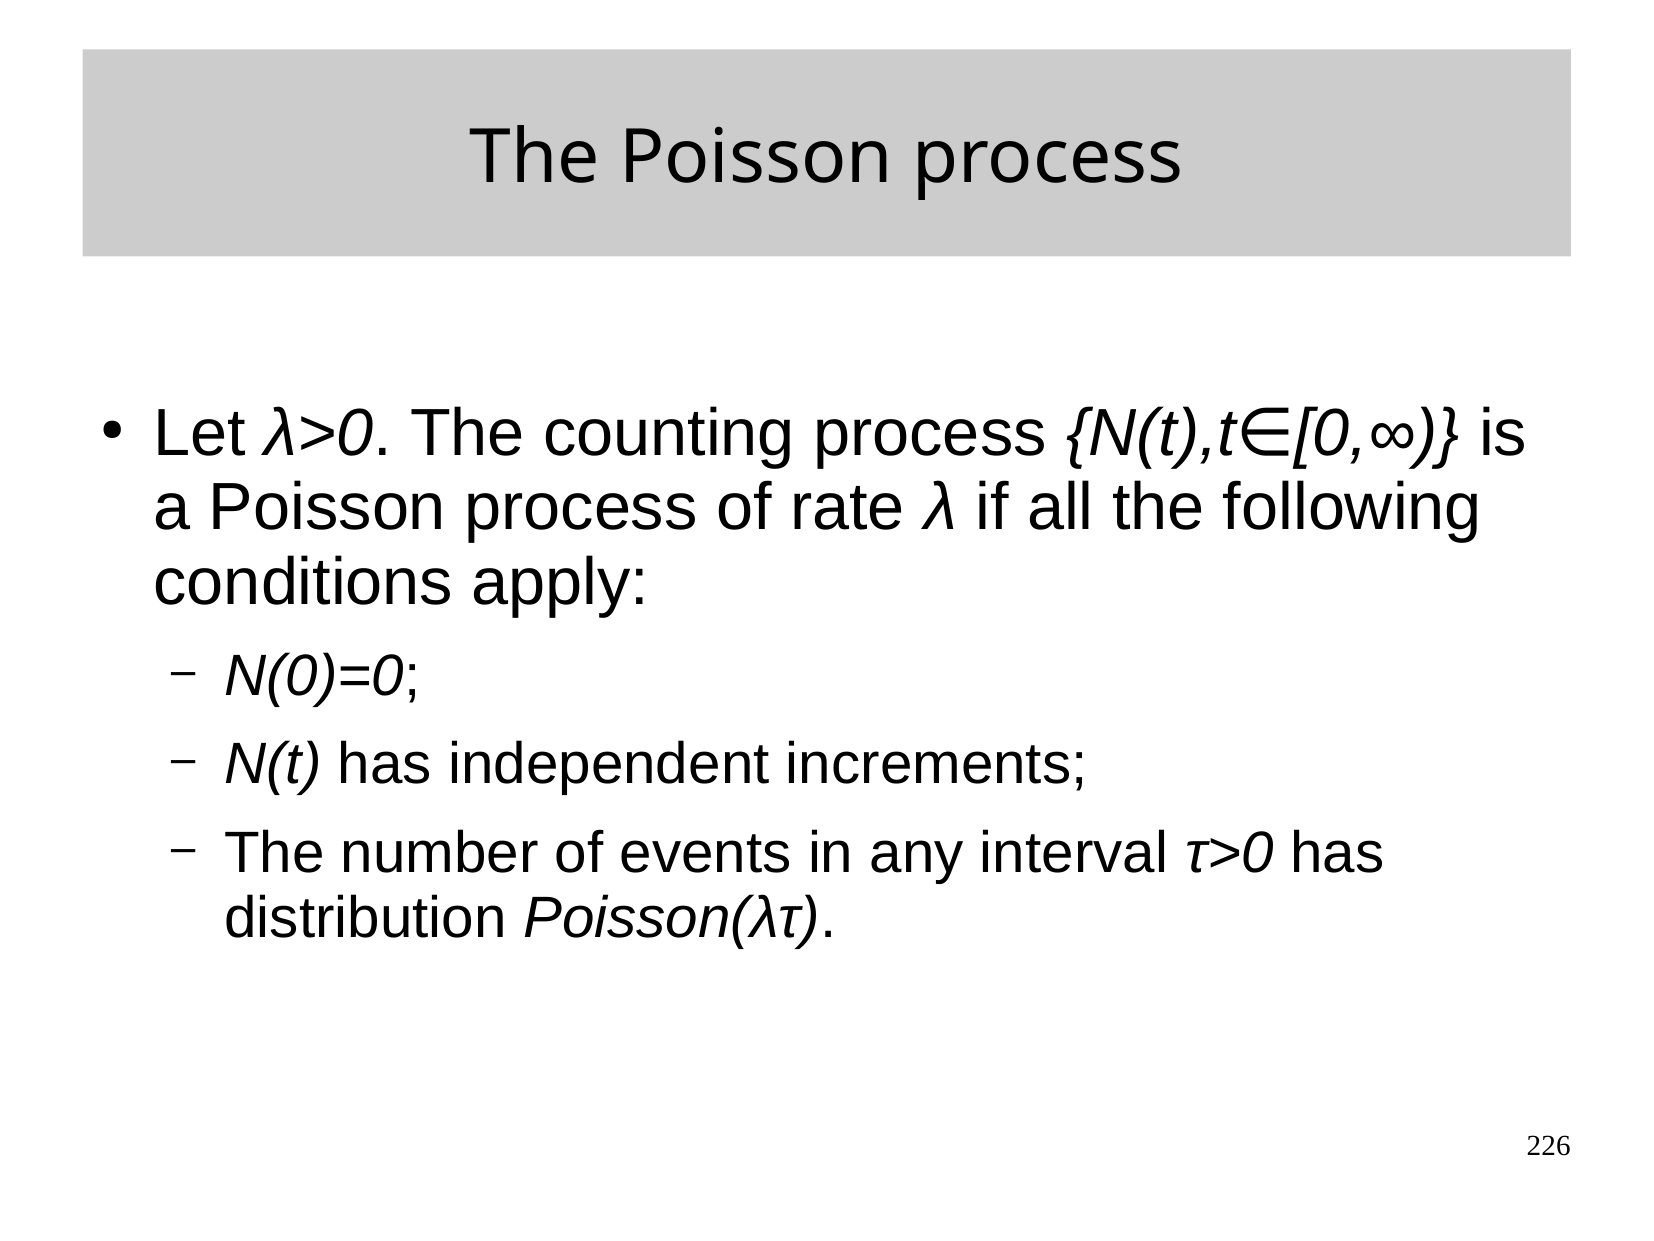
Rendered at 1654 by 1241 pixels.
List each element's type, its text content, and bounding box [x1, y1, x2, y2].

list Let λ>0. The counting process {N(t),t∈[0,∞)} is a Poisson process of rate λ if all the following conditions apply: N(0)=0; N(t) has independent increments; The number of events in any interval τ>0 has distribution Poisson(λτ). [82, 290, 1571, 1010]
title The Poisson process [82, 49, 1571, 257]
